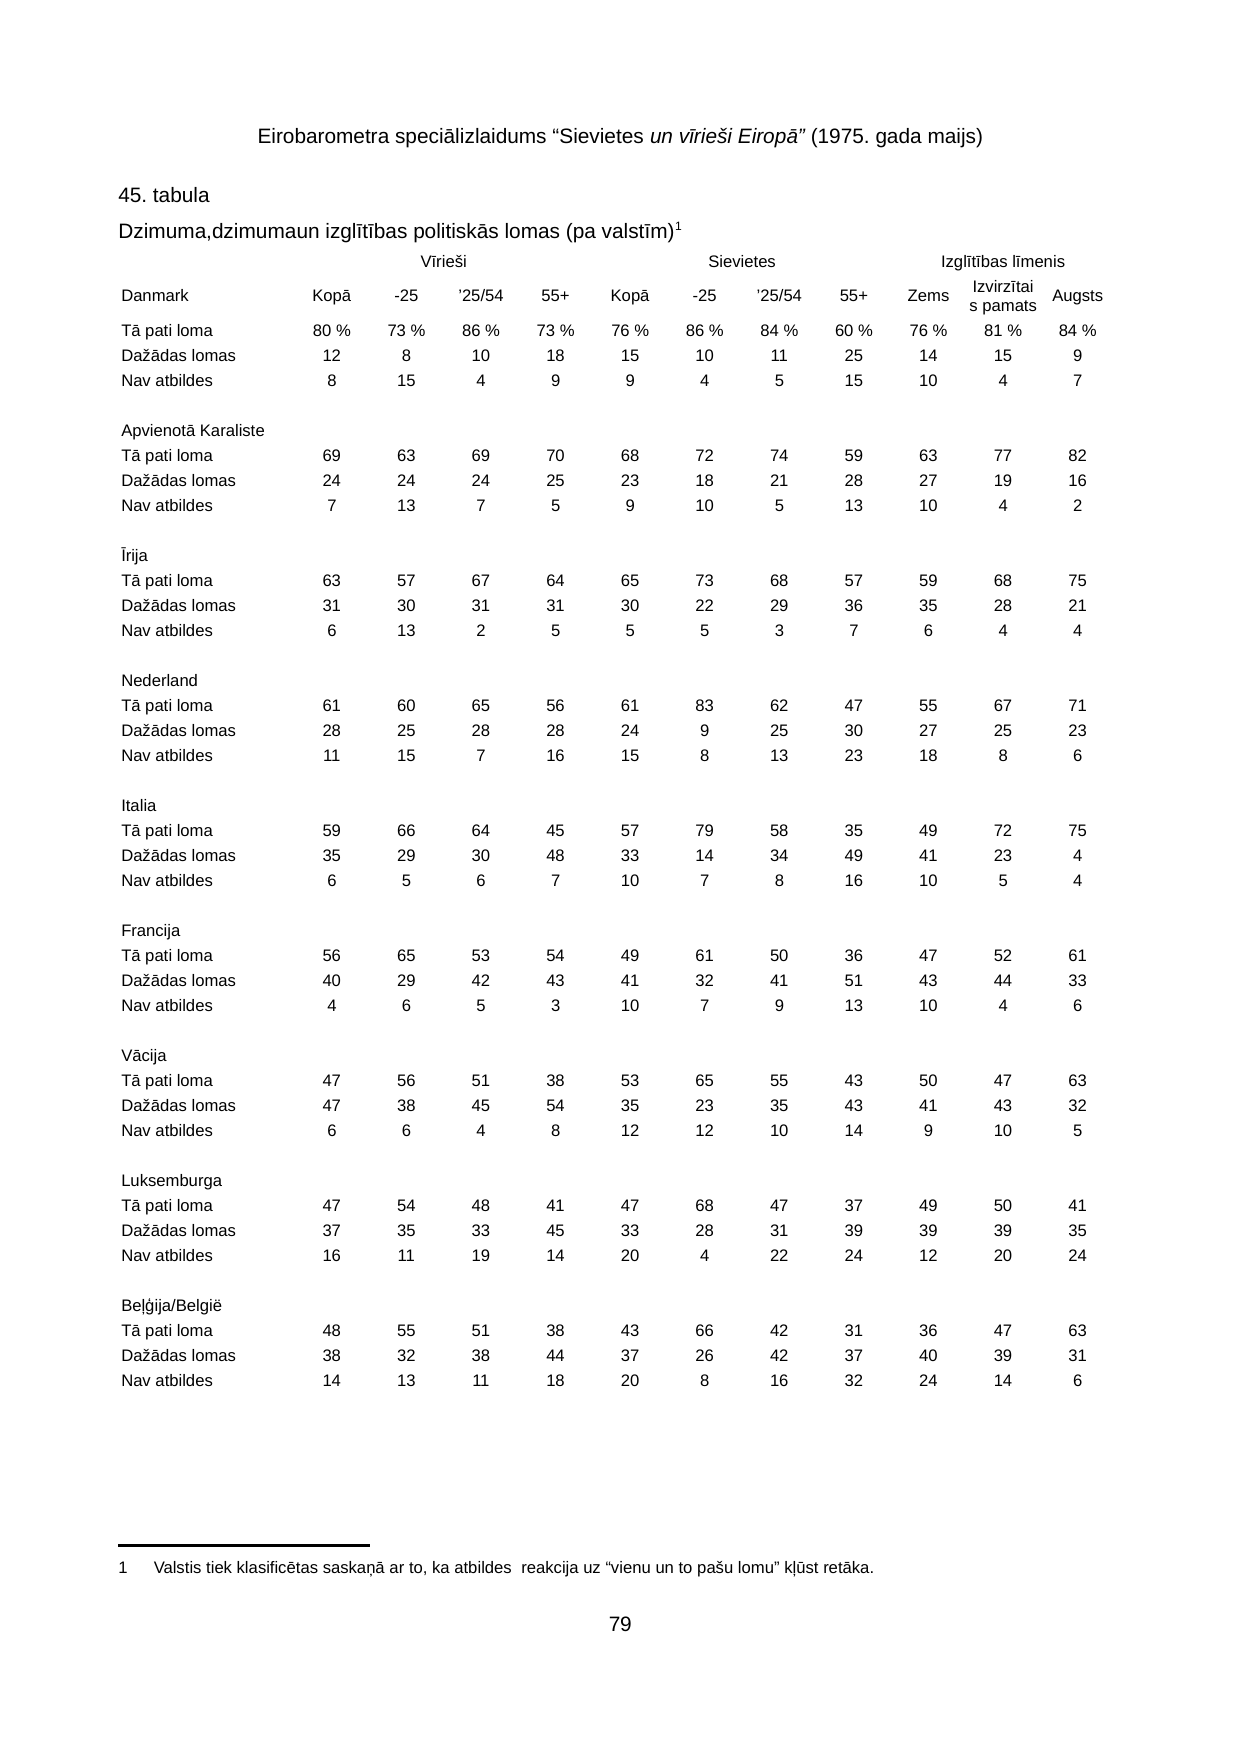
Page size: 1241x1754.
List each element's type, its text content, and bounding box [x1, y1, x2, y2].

table_cell Nederland [118, 668, 294, 693]
table_cell 63 [1040, 1318, 1115, 1343]
table_cell 16 [1040, 468, 1115, 493]
table_cell 53 [444, 943, 518, 968]
table_cell 31 [294, 593, 369, 618]
table_cell [891, 793, 966, 818]
table_cell 35 [294, 843, 369, 868]
table_cell Nav atbildes [118, 743, 294, 768]
table_cell [667, 1018, 742, 1043]
table_cell [294, 418, 369, 443]
table_cell 59 [891, 568, 966, 593]
table_cell [816, 768, 891, 793]
table_cell 23 [816, 743, 891, 768]
table_cell 45 [518, 818, 593, 843]
table_cell [742, 518, 816, 543]
table_cell 14 [518, 1243, 593, 1268]
table_cell [816, 643, 891, 668]
table_cell 13 [742, 743, 816, 768]
table_cell 21 [1040, 593, 1115, 618]
table_cell Apvienotā Karaliste [118, 418, 294, 443]
table_cell [294, 668, 369, 693]
table_cell 84 % [1040, 318, 1115, 343]
table_cell 31 [444, 593, 518, 618]
table_cell [444, 418, 518, 443]
table_header [118, 249, 294, 274]
table_cell Nav atbildes [118, 618, 294, 643]
table_cell 15 [369, 368, 443, 393]
table_cell 13 [369, 493, 443, 518]
table_cell [593, 793, 667, 818]
table_cell 35 [816, 818, 891, 843]
table_cell 10 [891, 868, 966, 893]
table_cell Nav atbildes [118, 993, 294, 1018]
table_cell Nav atbildes [118, 493, 294, 518]
table_cell 31 [742, 1218, 816, 1243]
table_cell Luksemburga [118, 1168, 294, 1193]
table_cell [444, 1018, 518, 1043]
table_cell Tā pati loma [118, 693, 294, 718]
table_cell [891, 1043, 966, 1068]
table_cell 6 [1040, 743, 1115, 768]
table_cell [444, 768, 518, 793]
table_cell 12 [667, 1118, 742, 1143]
table_cell [369, 793, 443, 818]
table_cell [294, 393, 369, 418]
table_cell 75 [1040, 818, 1115, 843]
table_cell Tā pati loma [118, 1193, 294, 1218]
table_cell 6 [1040, 993, 1115, 1018]
table_cell 49 [816, 843, 891, 868]
table_cell [294, 793, 369, 818]
table_cell [118, 643, 294, 668]
table_cell 9 [593, 368, 667, 393]
table_cell 49 [891, 1193, 966, 1218]
table_cell 35 [1040, 1218, 1115, 1243]
table_cell [1040, 1043, 1115, 1068]
table_cell 16 [518, 743, 593, 768]
table_cell 15 [593, 743, 667, 768]
table_cell 61 [667, 943, 742, 968]
table_cell 10 [966, 1118, 1040, 1143]
text 45. tabula [118, 183, 1122, 207]
table_cell 16 [816, 868, 891, 893]
table_cell 41 [891, 1093, 966, 1118]
table_cell [593, 1043, 667, 1068]
table_cell 25 [816, 343, 891, 368]
table_cell [742, 1293, 816, 1318]
table_cell [667, 1293, 742, 1318]
table_cell [667, 893, 742, 918]
table_cell 3 [742, 618, 816, 643]
table_cell 37 [294, 1218, 369, 1243]
table_cell [742, 1268, 816, 1293]
table_cell [118, 1143, 294, 1168]
table_cell 10 [444, 343, 518, 368]
table_cell 68 [667, 1193, 742, 1218]
table_cell Tā pati loma [118, 443, 294, 468]
table_cell 50 [966, 1193, 1040, 1218]
table_cell [1040, 893, 1115, 918]
table_cell 35 [891, 593, 966, 618]
table_cell [444, 893, 518, 918]
table_cell 43 [891, 968, 966, 993]
table_cell 41 [1040, 1193, 1115, 1218]
table_cell 5 [518, 618, 593, 643]
table_cell Dažādas lomas [118, 1093, 294, 1118]
table_cell 29 [369, 843, 443, 868]
table_cell 4 [667, 368, 742, 393]
table_cell [966, 793, 1040, 818]
table_cell 10 [593, 868, 667, 893]
table_cell 44 [966, 968, 1040, 993]
table_cell 3 [518, 993, 593, 1018]
table_cell 4 [444, 1118, 518, 1143]
table_cell [667, 793, 742, 818]
table_cell Nav atbildes [118, 1118, 294, 1143]
table_cell 58 [742, 818, 816, 843]
table_cell 4 [966, 368, 1040, 393]
table_cell 32 [816, 1368, 891, 1393]
table_cell 37 [816, 1343, 891, 1368]
table_cell Kopā [294, 274, 369, 318]
table_cell 84 % [742, 318, 816, 343]
table_cell 86 % [444, 318, 518, 343]
table_cell 36 [891, 1318, 966, 1343]
table_cell 66 [667, 1318, 742, 1343]
table_cell 24 [593, 718, 667, 743]
table_cell 5 [593, 618, 667, 643]
table_cell 74 [742, 443, 816, 468]
table_cell [1040, 1268, 1115, 1293]
table_cell 79 [667, 818, 742, 843]
table_cell [966, 1018, 1040, 1043]
table_cell 40 [891, 1343, 966, 1368]
text Valstis tiek klasificētas saskaņā ar to, ka atbildes reakcija uz “vienu un to pašu lomu” kļūst retāka. [118, 1557, 1122, 1577]
table_cell 35 [369, 1218, 443, 1243]
table_cell [518, 793, 593, 818]
table_cell 47 [966, 1068, 1040, 1093]
table_cell 37 [593, 1343, 667, 1368]
table_cell 48 [444, 1193, 518, 1218]
table_cell [444, 1143, 518, 1168]
table_cell [966, 1143, 1040, 1168]
table_cell 38 [444, 1343, 518, 1368]
table_cell [891, 543, 966, 568]
table_cell [518, 518, 593, 543]
table_cell [118, 518, 294, 543]
table_cell [294, 768, 369, 793]
table_cell [891, 768, 966, 793]
table_cell [518, 768, 593, 793]
table_cell [891, 1293, 966, 1318]
table_cell 24 [1040, 1243, 1115, 1268]
table_cell 7 [444, 493, 518, 518]
table_cell [891, 518, 966, 543]
table_cell [667, 393, 742, 418]
table_cell Dažādas lomas [118, 468, 294, 493]
table_cell 15 [816, 368, 891, 393]
table_cell 55+ [518, 274, 593, 318]
table_cell [518, 393, 593, 418]
table_cell 31 [1040, 1343, 1115, 1368]
table_cell Italia [118, 793, 294, 818]
table_cell 20 [593, 1368, 667, 1393]
table_cell Zems [891, 274, 966, 318]
table_cell 4 [1040, 843, 1115, 868]
table_cell 63 [369, 443, 443, 468]
table_cell 73 % [518, 318, 593, 343]
table_cell 4 [667, 1243, 742, 1268]
table_cell 45 [518, 1218, 593, 1243]
table_cell 6 [294, 618, 369, 643]
table_cell 15 [593, 343, 667, 368]
table_cell 33 [1040, 968, 1115, 993]
table_cell 25 [369, 718, 443, 743]
table_cell 45 [444, 1093, 518, 1118]
table_cell [593, 1143, 667, 1168]
table_cell 30 [444, 843, 518, 868]
table_cell 10 [667, 343, 742, 368]
table_cell 25 [518, 468, 593, 493]
table_cell 24 [444, 468, 518, 493]
table_cell [294, 543, 369, 568]
table_cell [742, 393, 816, 418]
table_cell 33 [593, 1218, 667, 1243]
table_cell [1040, 793, 1115, 818]
table_cell 4 [294, 993, 369, 1018]
table_cell 47 [966, 1318, 1040, 1343]
table_cell Īrija [118, 543, 294, 568]
table_cell 51 [444, 1318, 518, 1343]
table_cell 9 [667, 718, 742, 743]
table_cell [966, 668, 1040, 693]
table_cell Francija [118, 918, 294, 943]
table_cell ’25/54 [444, 274, 518, 318]
table_cell 4 [444, 368, 518, 393]
table_cell 28 [667, 1218, 742, 1243]
table_cell [1040, 418, 1115, 443]
table_cell [667, 1143, 742, 1168]
table_cell 18 [891, 743, 966, 768]
table_cell 9 [593, 493, 667, 518]
table_cell 61 [294, 693, 369, 718]
table_cell [118, 393, 294, 418]
table_cell 6 [369, 1118, 443, 1143]
table_cell 4 [966, 493, 1040, 518]
table_cell 53 [593, 1068, 667, 1093]
table_cell 21 [742, 468, 816, 493]
table_cell 8 [667, 743, 742, 768]
table_cell Dažādas lomas [118, 1343, 294, 1368]
table_cell Kopā [593, 274, 667, 318]
table_cell 6 [891, 618, 966, 643]
table_cell 37 [816, 1193, 891, 1218]
table_cell 65 [593, 568, 667, 593]
table_cell 38 [369, 1093, 443, 1118]
table_cell [966, 393, 1040, 418]
table_cell [742, 643, 816, 668]
table_cell [816, 1143, 891, 1168]
table_cell 41 [518, 1193, 593, 1218]
table_cell 59 [816, 443, 891, 468]
table_cell [369, 1018, 443, 1043]
table_cell 5 [518, 493, 593, 518]
table_cell -25 [667, 274, 742, 318]
table_cell 57 [816, 568, 891, 593]
table_cell [891, 418, 966, 443]
table_cell 49 [891, 818, 966, 843]
table_cell 39 [891, 1218, 966, 1243]
table_cell 55 [742, 1068, 816, 1093]
table_cell [667, 1043, 742, 1068]
table_cell 64 [444, 818, 518, 843]
table_cell 77 [966, 443, 1040, 468]
table_cell 47 [742, 1193, 816, 1218]
table_cell Nav atbildes [118, 368, 294, 393]
table_cell [518, 543, 593, 568]
table_cell 31 [816, 1318, 891, 1343]
table_cell 4 [966, 618, 1040, 643]
table_cell 9 [891, 1118, 966, 1143]
table_cell Nav atbildes [118, 868, 294, 893]
table_cell 23 [1040, 718, 1115, 743]
table_cell 38 [518, 1068, 593, 1093]
table_cell 66 [369, 818, 443, 843]
table_cell 8 [667, 1368, 742, 1393]
table_cell [518, 668, 593, 693]
table_cell [369, 643, 443, 668]
table_cell [444, 918, 518, 943]
table_cell 69 [444, 443, 518, 468]
table_cell 56 [294, 943, 369, 968]
table_cell [593, 393, 667, 418]
table_cell [966, 918, 1040, 943]
table_cell [816, 918, 891, 943]
table_cell [1040, 1143, 1115, 1168]
table_cell [966, 418, 1040, 443]
table_cell [369, 518, 443, 543]
table_cell [369, 918, 443, 943]
table_cell 7 [444, 743, 518, 768]
table_cell [593, 768, 667, 793]
table_cell 61 [1040, 943, 1115, 968]
table_cell 28 [816, 468, 891, 493]
table_cell 47 [593, 1193, 667, 1218]
table_cell [966, 1168, 1040, 1193]
table_cell 10 [667, 493, 742, 518]
table_cell 68 [966, 568, 1040, 593]
table_cell [742, 793, 816, 818]
table_cell [294, 643, 369, 668]
table_cell 75 [1040, 568, 1115, 593]
table_cell 24 [369, 468, 443, 493]
table_cell 36 [816, 593, 891, 618]
table_cell [518, 1168, 593, 1193]
table_cell 54 [369, 1193, 443, 1218]
table_cell 25 [742, 718, 816, 743]
table_cell 69 [294, 443, 369, 468]
table_cell 60 % [816, 318, 891, 343]
table_cell [518, 893, 593, 918]
table_cell 24 [816, 1243, 891, 1268]
table_cell 63 [294, 568, 369, 593]
table_cell 43 [593, 1318, 667, 1343]
table_cell 47 [294, 1068, 369, 1093]
table_cell [1040, 668, 1115, 693]
table_cell 72 [966, 818, 1040, 843]
table_cell 42 [444, 968, 518, 993]
table_cell 10 [891, 993, 966, 1018]
table_cell Augsts [1040, 274, 1115, 318]
table_cell [966, 543, 1040, 568]
table_cell [518, 1293, 593, 1318]
table_cell 63 [891, 443, 966, 468]
table_cell [294, 1168, 369, 1193]
table_cell 34 [742, 843, 816, 868]
table_cell [667, 1168, 742, 1193]
table_cell 30 [816, 718, 891, 743]
table_cell 38 [518, 1318, 593, 1343]
table_cell 4 [966, 993, 1040, 1018]
table_cell Tā pati loma [118, 943, 294, 968]
table_cell [1040, 1018, 1115, 1043]
table_cell 39 [966, 1343, 1040, 1368]
table_cell [444, 1168, 518, 1193]
table_cell [593, 918, 667, 943]
table_cell 10 [742, 1118, 816, 1143]
table_cell [369, 1293, 443, 1318]
table_cell 43 [816, 1093, 891, 1118]
table_cell 44 [518, 1343, 593, 1368]
table_cell 63 [1040, 1068, 1115, 1093]
table_cell 47 [294, 1193, 369, 1218]
table_cell [369, 543, 443, 568]
table_cell 8 [966, 743, 1040, 768]
table_cell 7 [816, 618, 891, 643]
table_cell 60 [369, 693, 443, 718]
table_cell [1040, 1293, 1115, 1318]
table_cell 14 [966, 1368, 1040, 1393]
table_cell [1040, 1168, 1115, 1193]
table_cell 6 [1040, 1368, 1115, 1393]
table_cell 7 [294, 493, 369, 518]
table_cell [294, 1293, 369, 1318]
table_cell [1040, 518, 1115, 543]
table_cell [966, 1043, 1040, 1068]
table_cell 26 [667, 1343, 742, 1368]
table_cell [1040, 918, 1115, 943]
table_cell [667, 543, 742, 568]
table_cell Nav atbildes [118, 1243, 294, 1268]
table_cell 57 [369, 568, 443, 593]
table_cell 7 [1040, 368, 1115, 393]
table_cell 23 [966, 843, 1040, 868]
table_cell [369, 893, 443, 918]
table_cell 28 [294, 718, 369, 743]
table_cell 20 [966, 1243, 1040, 1268]
table_cell [891, 643, 966, 668]
table_cell [518, 1143, 593, 1168]
table_cell 32 [369, 1343, 443, 1368]
table_cell [891, 1268, 966, 1293]
table_cell 23 [667, 1093, 742, 1118]
table_cell [742, 1043, 816, 1068]
table_cell Nav atbildes [118, 1368, 294, 1393]
table_cell 23 [593, 468, 667, 493]
table_cell 30 [593, 593, 667, 618]
table_cell [369, 1268, 443, 1293]
table_cell [518, 1268, 593, 1293]
table_cell 19 [444, 1243, 518, 1268]
table_cell [593, 518, 667, 543]
table_cell 51 [444, 1068, 518, 1093]
table_cell Dažādas lomas [118, 718, 294, 743]
table_cell [816, 393, 891, 418]
table_cell [742, 543, 816, 568]
table_cell [444, 793, 518, 818]
table_cell 83 [667, 693, 742, 718]
table_cell 42 [742, 1318, 816, 1343]
table_cell 18 [518, 1368, 593, 1393]
table_cell 86 % [667, 318, 742, 343]
table_cell Tā pati loma [118, 818, 294, 843]
table_cell [667, 668, 742, 693]
table_cell 5 [742, 368, 816, 393]
table_cell 31 [518, 593, 593, 618]
table_cell 55 [369, 1318, 443, 1343]
table_cell 68 [742, 568, 816, 593]
table_cell [593, 893, 667, 918]
table_cell 48 [518, 843, 593, 868]
table_cell [593, 418, 667, 443]
table_cell [444, 668, 518, 693]
table_cell 5 [444, 993, 518, 1018]
table_cell 13 [369, 1368, 443, 1393]
table_cell 30 [369, 593, 443, 618]
table_cell [1040, 393, 1115, 418]
table_cell [294, 1143, 369, 1168]
table_cell [667, 418, 742, 443]
table_cell Vācija [118, 1043, 294, 1068]
table_cell 43 [518, 968, 593, 993]
table_cell 13 [816, 993, 891, 1018]
table_cell [1040, 543, 1115, 568]
table_cell 59 [294, 818, 369, 843]
table_cell [294, 1018, 369, 1043]
table_cell 15 [369, 743, 443, 768]
table_cell 29 [369, 968, 443, 993]
table_cell 43 [816, 1068, 891, 1093]
table_cell [369, 668, 443, 693]
table_cell 56 [369, 1068, 443, 1093]
table_cell Dažādas lomas [118, 968, 294, 993]
table_cell 5 [1040, 1118, 1115, 1143]
table_cell 28 [966, 593, 1040, 618]
table_cell [742, 893, 816, 918]
table_cell 13 [369, 618, 443, 643]
table_cell 7 [518, 868, 593, 893]
table_cell 22 [667, 593, 742, 618]
table_cell 9 [742, 993, 816, 1018]
table_cell [891, 1018, 966, 1043]
table_cell 11 [294, 743, 369, 768]
table_header Vīrieši [294, 249, 593, 274]
table_cell 16 [742, 1368, 816, 1393]
table_cell 62 [742, 693, 816, 718]
table_cell [816, 418, 891, 443]
table_cell [1040, 643, 1115, 668]
table_cell 14 [816, 1118, 891, 1143]
table_cell [966, 768, 1040, 793]
table_cell [667, 518, 742, 543]
table_cell 19 [966, 468, 1040, 493]
table_cell [593, 1168, 667, 1193]
table_cell [742, 768, 816, 793]
table_cell [667, 768, 742, 793]
table_cell [891, 668, 966, 693]
table_cell 14 [294, 1368, 369, 1393]
table_cell 41 [742, 968, 816, 993]
table_cell 20 [593, 1243, 667, 1268]
table_cell 22 [742, 1243, 816, 1268]
table_cell 76 % [593, 318, 667, 343]
table_cell 10 [593, 993, 667, 1018]
table_cell [518, 1043, 593, 1068]
table_cell 81 % [966, 318, 1040, 343]
table_cell [444, 543, 518, 568]
table_cell 82 [1040, 443, 1115, 468]
table_cell [891, 918, 966, 943]
table_cell 72 [667, 443, 742, 468]
table_cell 14 [891, 343, 966, 368]
table_cell [444, 518, 518, 543]
table_cell [294, 1268, 369, 1293]
table_cell Dažādas lomas [118, 843, 294, 868]
table_cell 73 [667, 568, 742, 593]
table_cell 42 [742, 1343, 816, 1368]
table_cell 4 [1040, 868, 1115, 893]
table_cell 8 [369, 343, 443, 368]
table_cell [369, 1168, 443, 1193]
table_cell [742, 1018, 816, 1043]
table_cell 12 [294, 343, 369, 368]
table_cell [816, 1018, 891, 1043]
table_cell [444, 643, 518, 668]
table_cell [369, 1043, 443, 1068]
table_cell [518, 1018, 593, 1043]
table_cell 9 [518, 368, 593, 393]
table_header Sievietes [593, 249, 891, 274]
table_cell [891, 393, 966, 418]
table_cell 2 [444, 618, 518, 643]
table_cell [518, 918, 593, 943]
table_cell 49 [593, 943, 667, 968]
table_cell 5 [742, 493, 816, 518]
table_cell [742, 418, 816, 443]
table_cell Dažādas lomas [118, 1218, 294, 1243]
table_cell 28 [444, 718, 518, 743]
table_cell 14 [667, 843, 742, 868]
table_cell 32 [1040, 1093, 1115, 1118]
table_cell [593, 543, 667, 568]
table_cell Tā pati loma [118, 1068, 294, 1093]
table_cell 67 [966, 693, 1040, 718]
table_cell 70 [518, 443, 593, 468]
table_cell 11 [742, 343, 816, 368]
table_cell [294, 893, 369, 918]
table_cell 48 [294, 1318, 369, 1343]
table_cell [966, 1268, 1040, 1293]
table_cell 80 % [294, 318, 369, 343]
table_cell 12 [891, 1243, 966, 1268]
table_cell [667, 643, 742, 668]
table_cell 43 [966, 1093, 1040, 1118]
table_cell 7 [667, 993, 742, 1018]
table_cell 12 [593, 1118, 667, 1143]
table_cell 73 % [369, 318, 443, 343]
table_cell [667, 1268, 742, 1293]
table_cell [816, 518, 891, 543]
table_cell 27 [891, 718, 966, 743]
table_cell [816, 668, 891, 693]
table_cell [593, 1268, 667, 1293]
table_cell 18 [518, 343, 593, 368]
table_cell 76 % [891, 318, 966, 343]
table_cell 16 [294, 1243, 369, 1268]
table_cell Dažādas lomas [118, 343, 294, 368]
table_cell 28 [518, 718, 593, 743]
table_cell 47 [816, 693, 891, 718]
table_cell 52 [966, 943, 1040, 968]
table_cell ’25/54 [742, 274, 816, 318]
table_cell 47 [891, 943, 966, 968]
table_cell [593, 643, 667, 668]
table_cell 50 [742, 943, 816, 968]
table_cell [294, 918, 369, 943]
table_cell [118, 768, 294, 793]
table_cell [1040, 768, 1115, 793]
table_cell 6 [444, 868, 518, 893]
table_cell 67 [444, 568, 518, 593]
table_cell 68 [593, 443, 667, 468]
table_cell [444, 1293, 518, 1318]
table_cell 32 [667, 968, 742, 993]
table_cell 35 [593, 1093, 667, 1118]
table_cell 33 [593, 843, 667, 868]
table_cell [593, 1293, 667, 1318]
table_cell -25 [369, 274, 443, 318]
table_cell [593, 668, 667, 693]
table_cell 61 [593, 693, 667, 718]
table_cell 6 [369, 993, 443, 1018]
table_cell [891, 1143, 966, 1168]
table_cell 27 [891, 468, 966, 493]
table_cell 13 [816, 493, 891, 518]
table_cell 38 [294, 1343, 369, 1368]
table_cell 56 [518, 693, 593, 718]
table_cell [816, 1293, 891, 1318]
table_cell 47 [294, 1093, 369, 1118]
table_cell Dažādas lomas [118, 593, 294, 618]
table_cell [966, 643, 1040, 668]
table_cell [742, 918, 816, 943]
table_cell [369, 418, 443, 443]
table_cell Izvirzītais pamats [966, 274, 1040, 318]
table_cell 8 [294, 368, 369, 393]
table_cell 65 [667, 1068, 742, 1093]
table_cell 50 [891, 1068, 966, 1093]
table_cell [816, 793, 891, 818]
table_cell [966, 893, 1040, 918]
table_cell 25 [966, 718, 1040, 743]
table_cell [369, 1143, 443, 1168]
table_cell [518, 643, 593, 668]
table_cell 10 [891, 493, 966, 518]
table_cell 5 [966, 868, 1040, 893]
table_cell 4 [1040, 618, 1115, 643]
table_cell [118, 1018, 294, 1043]
table_cell 33 [444, 1218, 518, 1243]
table_cell [294, 518, 369, 543]
table_cell 8 [742, 868, 816, 893]
table_cell [294, 1043, 369, 1068]
table_cell [816, 1168, 891, 1193]
table_cell 18 [667, 468, 742, 493]
table_cell 5 [667, 618, 742, 643]
table_cell 9 [1040, 343, 1115, 368]
table_cell 8 [518, 1118, 593, 1143]
table_cell 54 [518, 943, 593, 968]
table_cell [369, 393, 443, 418]
table_cell 40 [294, 968, 369, 993]
table_cell [816, 1268, 891, 1293]
table_cell 57 [593, 818, 667, 843]
table_cell [742, 668, 816, 693]
table_cell 29 [742, 593, 816, 618]
table_cell 2 [1040, 493, 1115, 518]
table_cell [966, 1293, 1040, 1318]
table_cell 15 [966, 343, 1040, 368]
table_cell [966, 518, 1040, 543]
table_cell 41 [593, 968, 667, 993]
table_cell [891, 1168, 966, 1193]
table_cell 35 [742, 1093, 816, 1118]
table_header Izglītības līmenis [891, 249, 1115, 274]
table_cell 5 [369, 868, 443, 893]
table_cell 71 [1040, 693, 1115, 718]
table_cell Beļģija/België [118, 1293, 294, 1318]
table_cell 11 [369, 1243, 443, 1268]
table_cell [444, 1043, 518, 1068]
table_cell 65 [444, 693, 518, 718]
table_cell [444, 1268, 518, 1293]
table_cell [742, 1143, 816, 1168]
table_cell [891, 893, 966, 918]
table_cell Tā pati loma [118, 1318, 294, 1343]
table_cell 39 [966, 1218, 1040, 1243]
table_cell [518, 418, 593, 443]
table_cell 6 [294, 868, 369, 893]
table_cell 54 [518, 1093, 593, 1118]
table_cell 24 [294, 468, 369, 493]
table_cell [369, 768, 443, 793]
text Dzimuma,dzimumaun izglītības politiskās lomas (pa valstīm) [118, 219, 1122, 243]
table_cell 64 [518, 568, 593, 593]
table_cell 41 [891, 843, 966, 868]
table_cell 24 [891, 1368, 966, 1393]
table_cell 7 [667, 868, 742, 893]
table_cell [667, 918, 742, 943]
table_cell [444, 393, 518, 418]
table_cell 55 [891, 693, 966, 718]
table_cell Tā pati loma [118, 568, 294, 593]
table_cell Tā pati loma [118, 318, 294, 343]
table_cell 10 [891, 368, 966, 393]
table_cell [816, 543, 891, 568]
table_cell 11 [444, 1368, 518, 1393]
table_cell [816, 893, 891, 918]
table_cell 55+ [816, 274, 891, 318]
table_cell 36 [816, 943, 891, 968]
table_cell 51 [816, 968, 891, 993]
table_cell [816, 1043, 891, 1068]
table_cell 6 [294, 1118, 369, 1143]
table_cell Danmark [118, 274, 294, 318]
table_cell [593, 1018, 667, 1043]
table_cell [118, 893, 294, 918]
table_cell [118, 1268, 294, 1293]
table_cell [742, 1168, 816, 1193]
table_cell 65 [369, 943, 443, 968]
table_cell 39 [816, 1218, 891, 1243]
